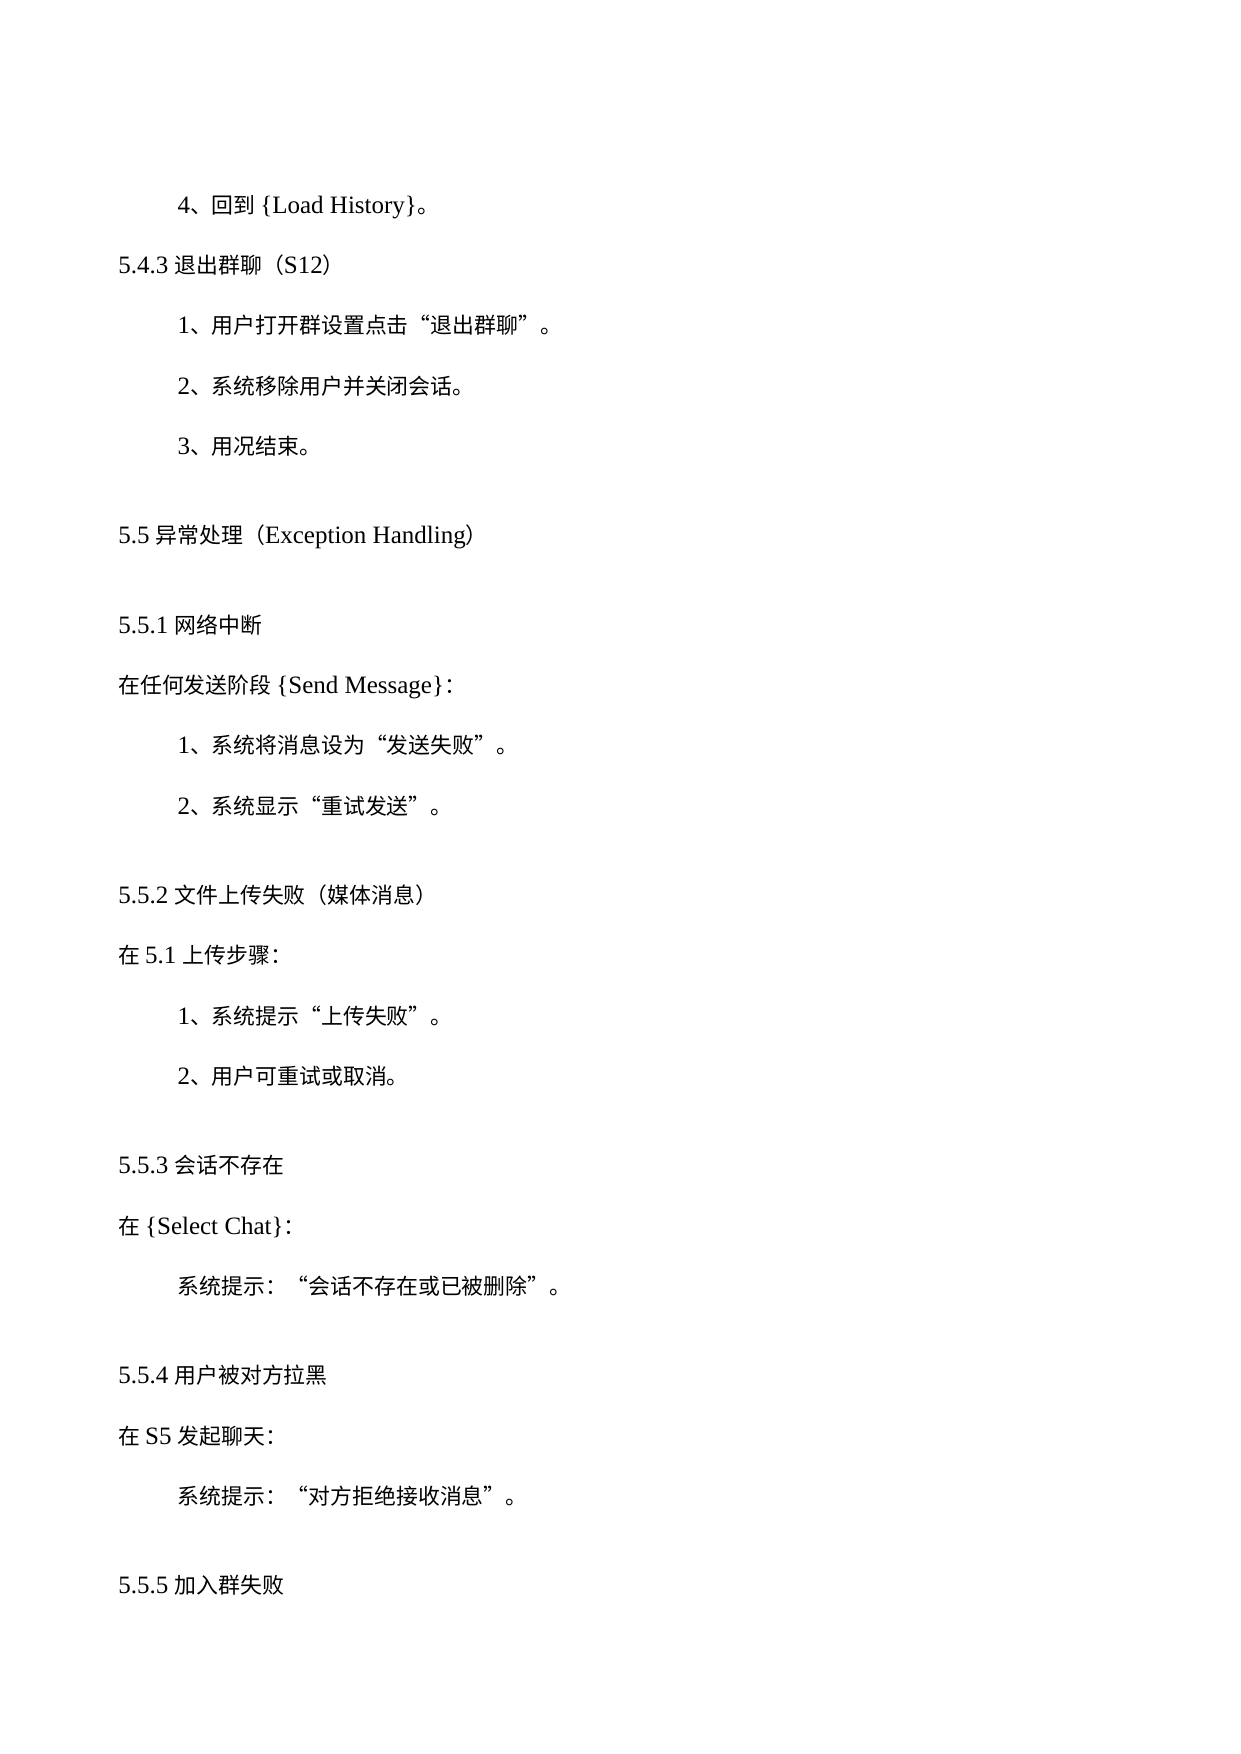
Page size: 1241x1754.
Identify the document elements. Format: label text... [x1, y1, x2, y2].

text 5.5.5 加入群失败 [118, 1568, 1122, 1600]
list 2、系统移除用户并关闭会话。 [177, 369, 1122, 401]
text 5.5.4 用户被对方拉黑 [118, 1358, 1122, 1390]
list 系统提示：“对方拒绝接收消息”。 [177, 1479, 1122, 1511]
list 4、回到 {Load History}。 [177, 188, 1122, 219]
list 1、系统将消息设为“发送失败”。 [177, 728, 1122, 760]
text 在 5.1 上传步骤： [118, 938, 1122, 970]
text 5.5.3 会话不存在 [118, 1148, 1122, 1180]
text 在 S5 发起聊天： [118, 1419, 1122, 1451]
text 5.4.3 退出群聊（S12） [118, 248, 1122, 280]
text 5.5.1 网络中断 [118, 608, 1122, 639]
text 在 {Select Chat}： [118, 1209, 1122, 1241]
list 1、系统提示“上传失败”。 [177, 999, 1122, 1031]
text 在任何发送阶段 {Send Message}： [118, 668, 1122, 700]
list 2、系统显示“重试发送”。 [177, 789, 1122, 821]
list 1、用户打开群设置点击“退出群聊”。 [177, 308, 1122, 340]
list 3、用况结束。 [177, 429, 1122, 461]
list 系统提示：“会话不存在或已被删除”。 [177, 1269, 1122, 1301]
text 5.5 异常处理（Exception Handling） [118, 518, 1122, 550]
list 2、用户可重试或取消。 [177, 1059, 1122, 1091]
text 5.5.2 文件上传失败（媒体消息） [118, 878, 1122, 910]
